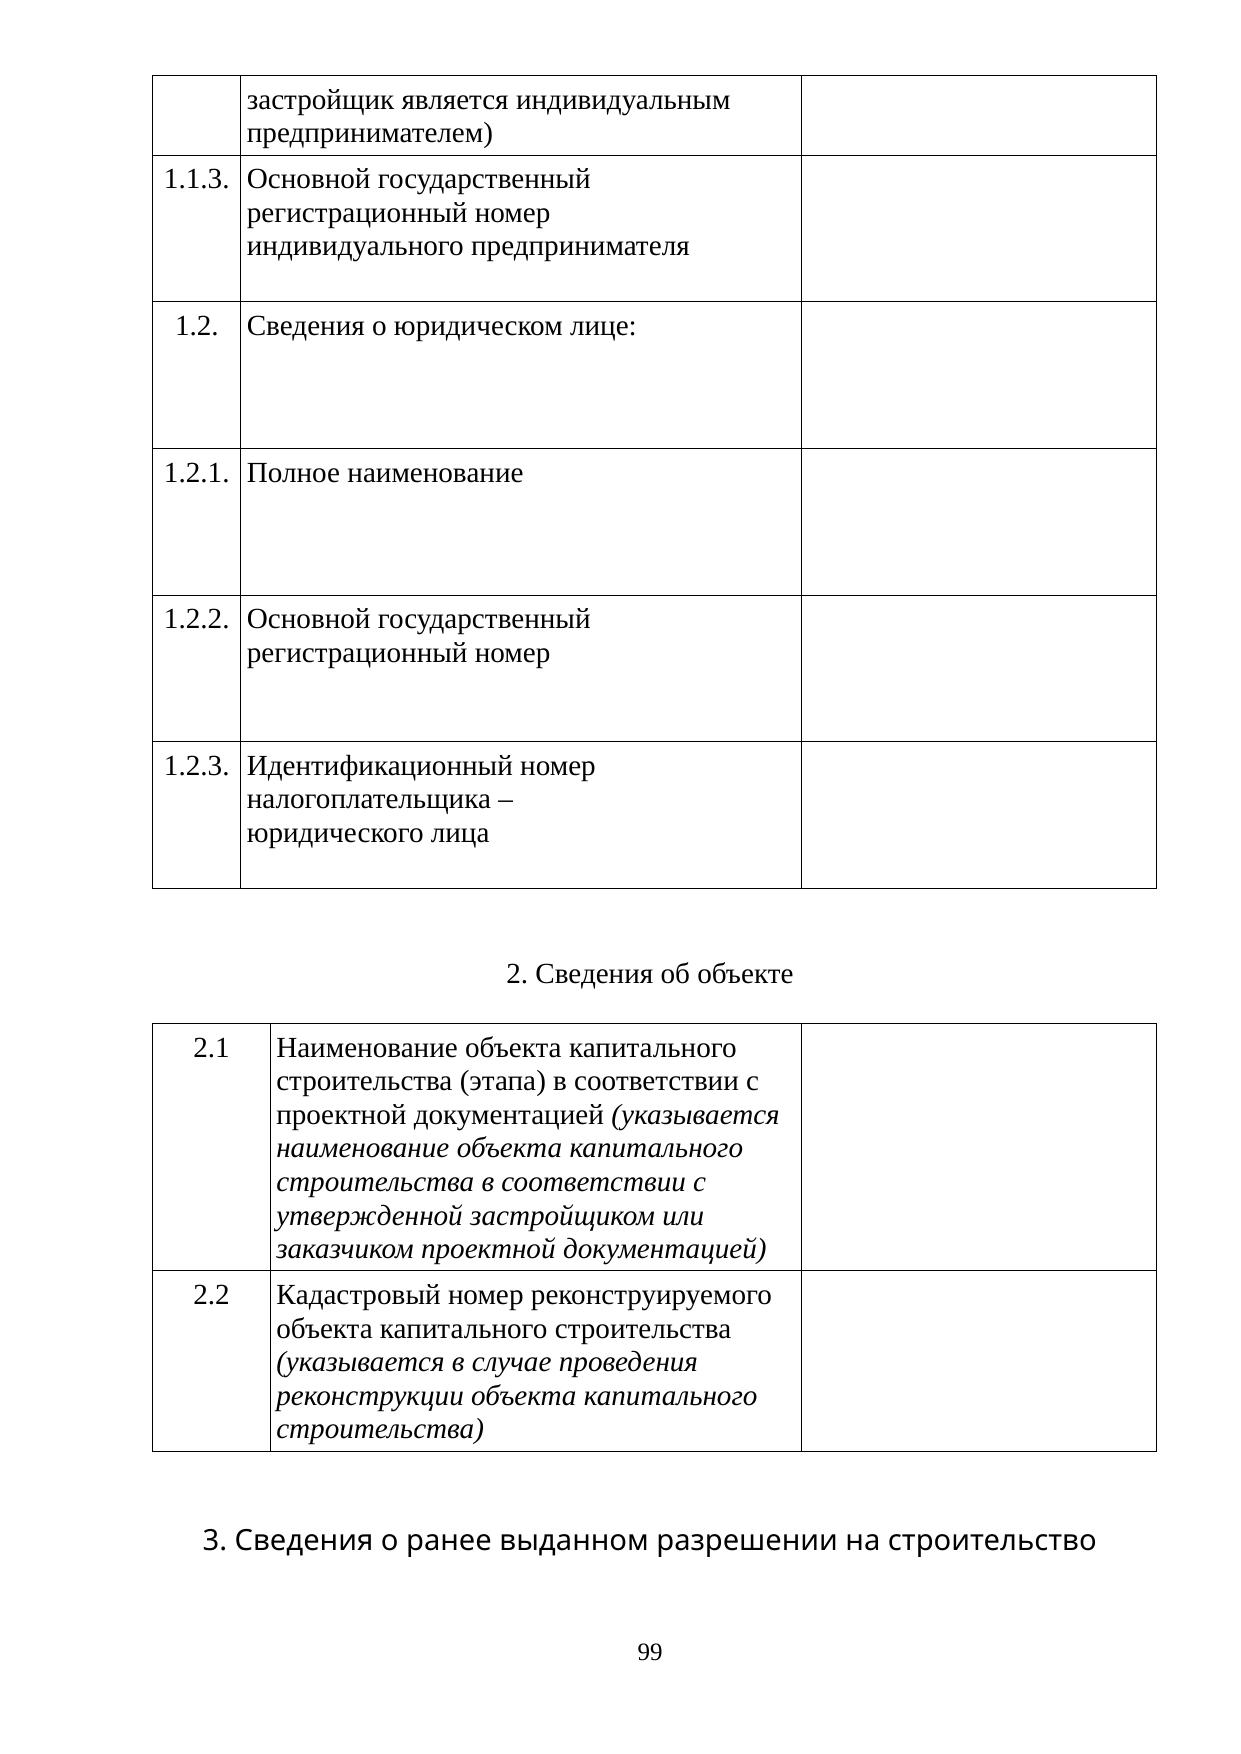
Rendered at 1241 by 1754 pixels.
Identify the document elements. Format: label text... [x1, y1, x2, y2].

table_cell [802, 449, 1156, 594]
table_cell [802, 302, 1156, 448]
table_cell 1.2.1. [153, 449, 240, 594]
table_cell 1.1.3. [153, 156, 240, 301]
table_header [802, 1024, 1156, 1270]
table_cell [802, 596, 1156, 741]
table_cell Основной государственный регистрационный номер индивидуального предпринимателя [241, 156, 801, 301]
table_cell [802, 156, 1156, 301]
text 2. Сведения об объекте [148, 956, 1152, 989]
table_cell 1.2. [153, 302, 240, 448]
table_cell застройщик является индивидуальным предпринимателем) [241, 76, 801, 154]
table_header 2.1 [153, 1024, 270, 1270]
table_cell 1.2.2. [153, 596, 240, 741]
table_cell [802, 76, 1156, 154]
table_cell Основной государственный регистрационный номер [241, 596, 801, 741]
table_cell Полное наименование [241, 449, 801, 594]
table_cell Идентификационный номер налогоплательщика – юридического лица [241, 742, 801, 888]
table_cell [802, 742, 1156, 888]
table_cell [153, 76, 240, 154]
table_cell [802, 1271, 1156, 1451]
table_cell Кадастровый номер реконструируемого объекта капитального строительства (указывается в случае проведения реконструкции объекта капитального строительства) [271, 1271, 801, 1451]
text 3. Сведения о ранее выданном разрешении на строительство [148, 1519, 1152, 1558]
table_header Наименование объекта капитального строительства (этапа) в соответствии с проектной документацией (указывается наименование объекта капитального строительства в соответствии с утвержденной застройщиком или заказчиком проектной документацией) [271, 1024, 801, 1270]
table_cell 2.2 [153, 1271, 270, 1451]
table_cell Сведения о юридическом лице: [241, 302, 801, 448]
table_cell 1.2.3. [153, 742, 240, 888]
